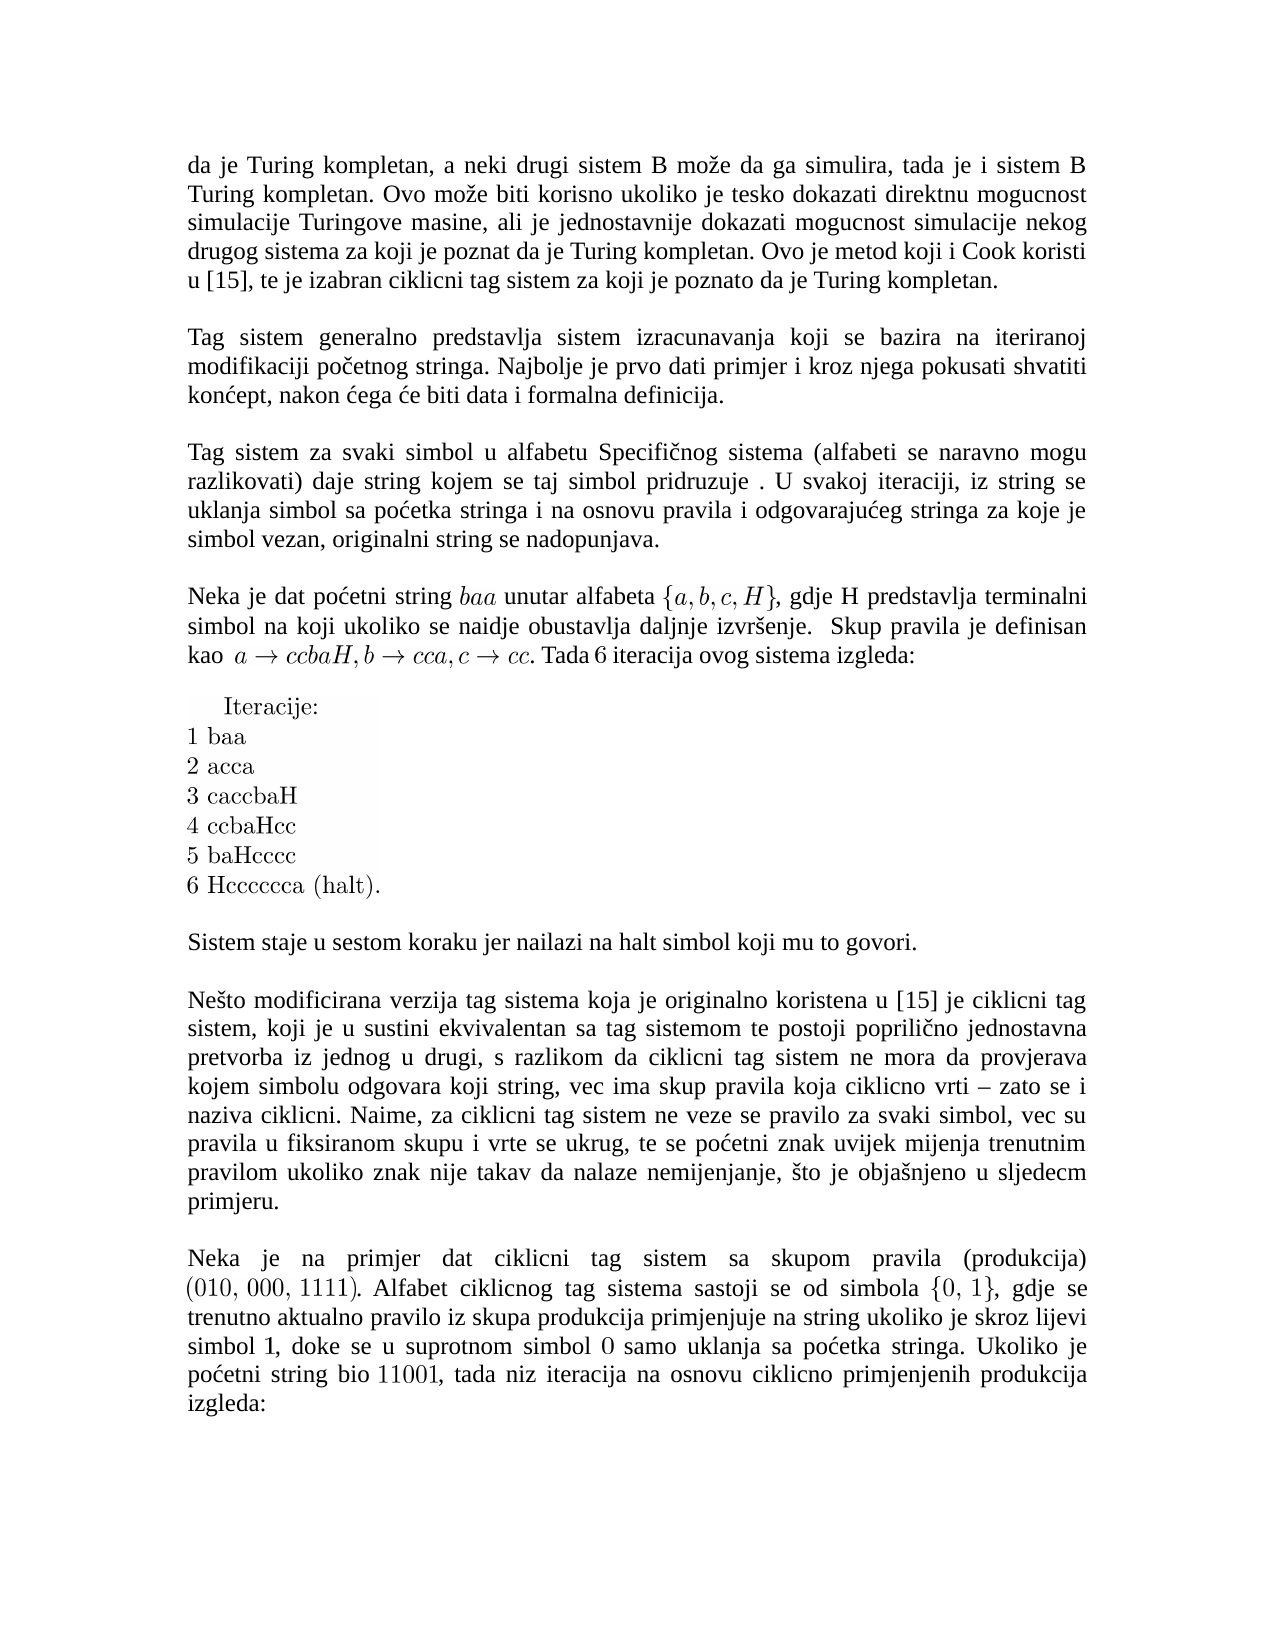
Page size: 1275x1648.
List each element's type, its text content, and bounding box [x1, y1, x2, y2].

picture [460, 586, 496, 605]
text da je Turing kompletan, a neki drugi sistem B može da ga simulira, tada je i sistem B Turing kompletan. Ovo može biti korisno ukoliko je tesko dokazati direktnu mogucnost simulacije Turingove masine, ali je jednostavnije dokazati mogucnost simulacije nekog drugog sistema za koji je poznat da je Turing kompletan. Ovo je metod koji i Cook koristi u [15], te je izabran ciklicni tag sistem za koji je poznato da je Turing kompletan. [187, 150, 1088, 294]
picture [602, 1337, 614, 1354]
text Tag sistem generalno predstavlja sistem izracunavanja koji se bazira na iteriranoj modifikaciji početnog stringa. Najbolje je prvo dati primjer i kroz njega pokusati shvatiti konćept, nakon ćega će biti data i formalna definicija. [187, 322, 1088, 409]
picture [187, 1276, 356, 1302]
picture [235, 645, 529, 668]
picture [265, 1337, 275, 1354]
picture [379, 1365, 438, 1383]
picture [595, 646, 606, 663]
text Sistem staje u sestom koraku jer nailazi na halt simbol koji mu to govori. [187, 927, 1088, 956]
text Tag sistem za svaki simbol u alfabetu Specifičnog sistema (alfabeti se naravno mogu razlikovati) daje string kojem se taj simbol pridruzuje . U svakoj iteraciji, iz string se uklanja simbol sa poćetka stringa i na osnovu pravila i odgovarajućeg stringa za koje je simbol vezan, originalni string se nadopunjava. [187, 437, 1088, 552]
picture [663, 585, 776, 611]
picture [931, 1276, 994, 1302]
text Nešto modificirana verzija tag sistema koja je originalno koristena u [15] je ciklicni tag sistem, koji je u sustini ekvivalentan sa tag sistemom te postoji poprilično jednostavna pretvorba iz jednog u drugi, s razlikom da ciklicni tag sistem ne mora da provjerava kojem simbolu odgovara koji string, vec ima skup pravila koja ciklicno vrti – zato se i naziva ciklicni. Naime, za ciklicni tag sistem ne veze se pravilo za svaki simbol, vec su pravila u fiksiranom skupu i vrte se ukrug, te se poćetni znak uvijek mijenja trenutnim pravilom ukoliko znak nije takav da nalaze nemijenjanje, što je objašnjeno u sljedecm primjeru. [187, 985, 1088, 1215]
text Neka je dat poćetni string unutar alfabeta , gdje H predstavlja terminalni simbol na koji ukoliko se naidje obustavlja daljnje izvršenje. Skup pravila je definisan kao . Tada iteracija ovog sistema izgleda: [187, 581, 1088, 668]
picture [187, 697, 379, 899]
text Neka je na primjer dat ciklicni tag sistem sa skupom pravila (produkcija) . Alfabet ciklicnog tag sistema sastoji se od simbola , gdje se trenutno aktualno pravilo iz skupa produkcija primjenjuje na string ukoliko je skroz lijevi simbol , doke se u suprotnom simbol samo uklanja sa poćetka stringa. Ukoliko je poćetni string bio , tada niz iteracija na osnovu ciklicno primjenjenih produkcija izgleda: [187, 1243, 1088, 1417]
